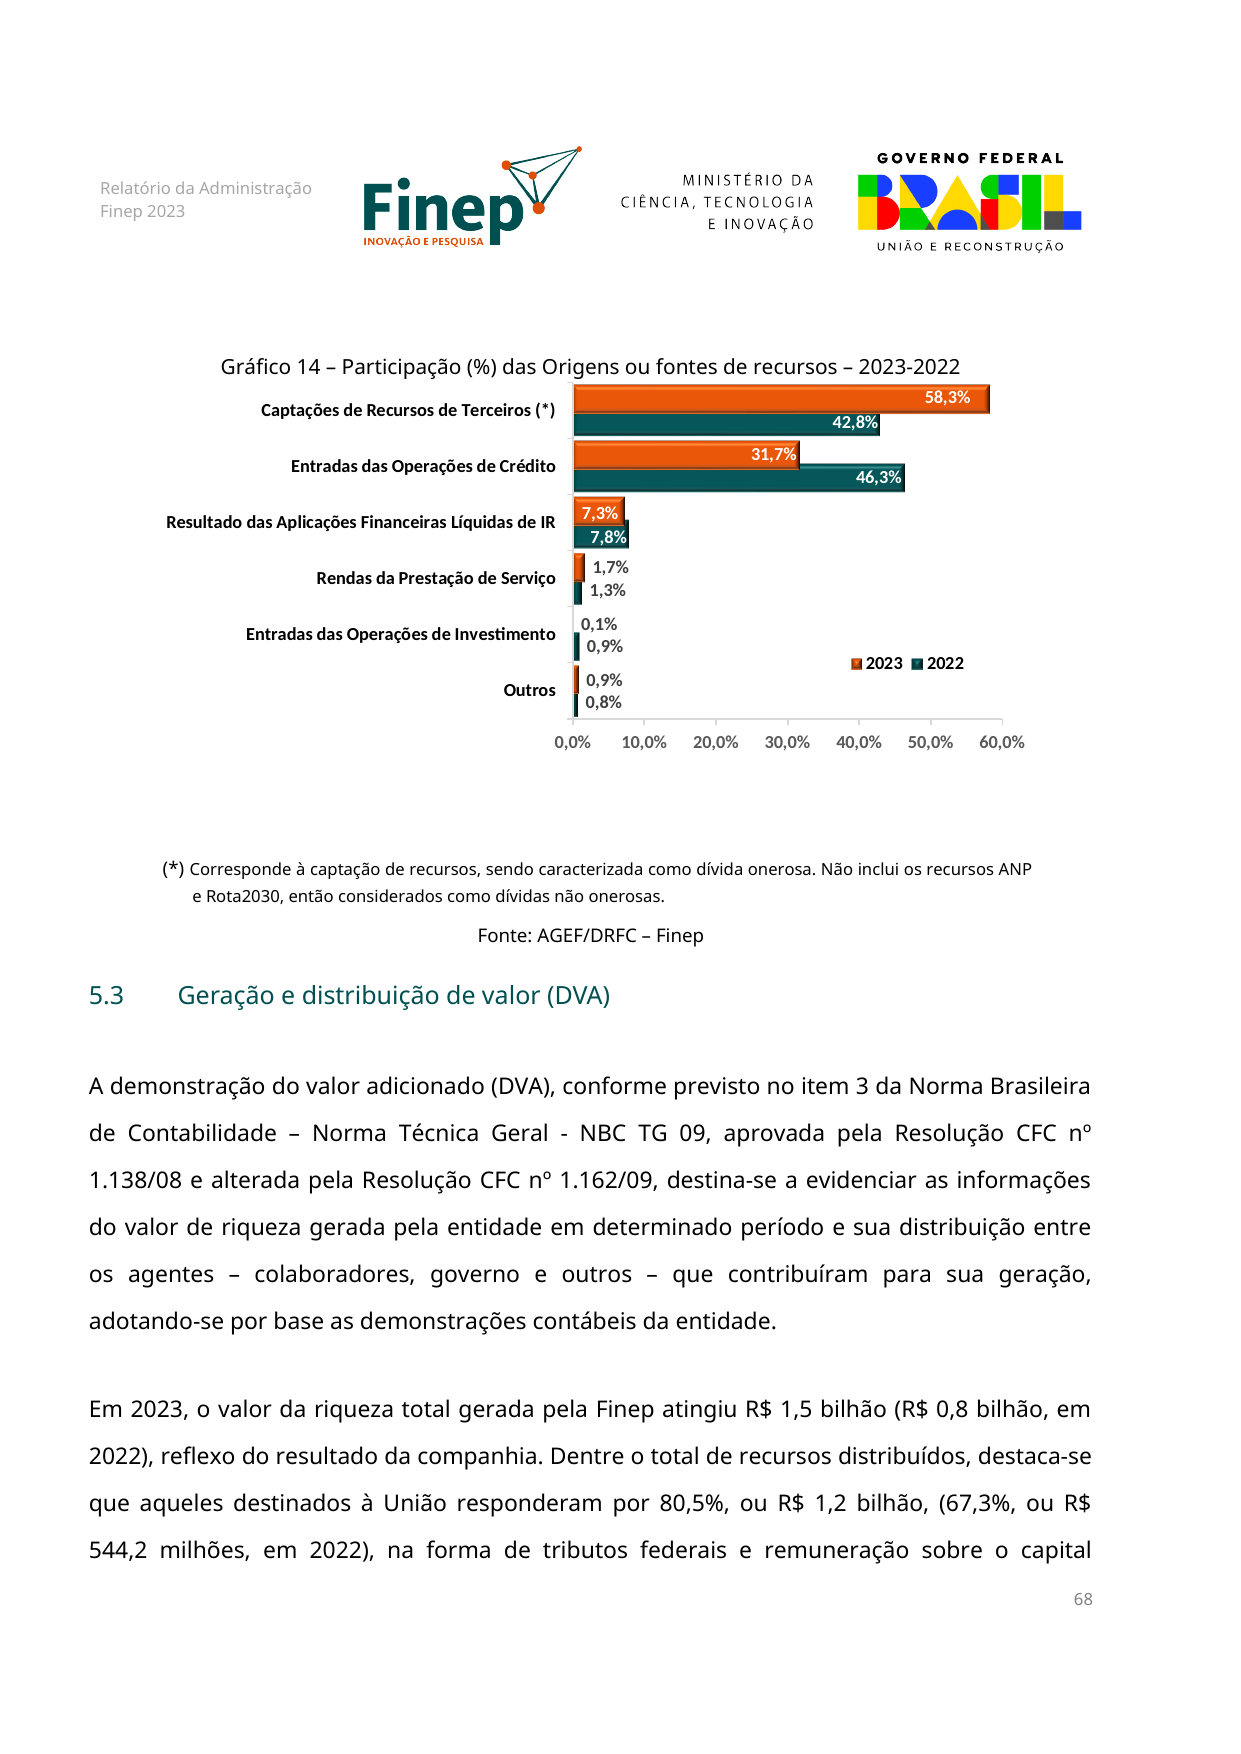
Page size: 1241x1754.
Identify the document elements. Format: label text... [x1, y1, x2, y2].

text Fonte: AGEF/DRFC – Finep [89, 923, 1093, 948]
text Gráfico 14 – Participação (%) das Origens ou fontes de recursos – 2023-2022 [89, 352, 1093, 381]
text Em 2023, o valor da riqueza total gerada pela Finep atingiu R$ 1,5 bilhão (R$ 0,8 bilhão, em 2022), reflexo do resultado da companhia. Dentre o total de recursos distribuídos, destaca-se que aqueles destinados à União responderam por 80,5%, ou R$ 1,2 bilhão, (67,3%, ou R$ 544,2 milhões, em 2022), na forma de tributos federais e remuneração sobre o capital [89, 1393, 1093, 1565]
text A demonstração do valor adicionado (DVA), conforme previsto no item 3 da Norma Brasileira de Contabilidade – Norma Técnica Geral - NBC TG 09, aprovada pela Resolução CFC nº 1.138/08 e alterada pela Resolução CFC nº 1.162/09, destina-se a evidenciar as informações do valor de riqueza gerada pela entidade em determinado período e sua distribuição entre os agentes – colaboradores, governo e outros – que contribuíram para sua geração, adotando-se por base as demonstrações contábeis da entidade. [89, 1070, 1093, 1336]
text (*) Corresponde à captação de recursos, sendo caracterizada como dívida onerosa. Não inclui os recursos ANP e Rota2030, então considerados como dívidas não onerosas. [162, 855, 1034, 907]
subtitle 5.3 Geração e distribuição de valor (DVA) [89, 978, 1093, 1012]
